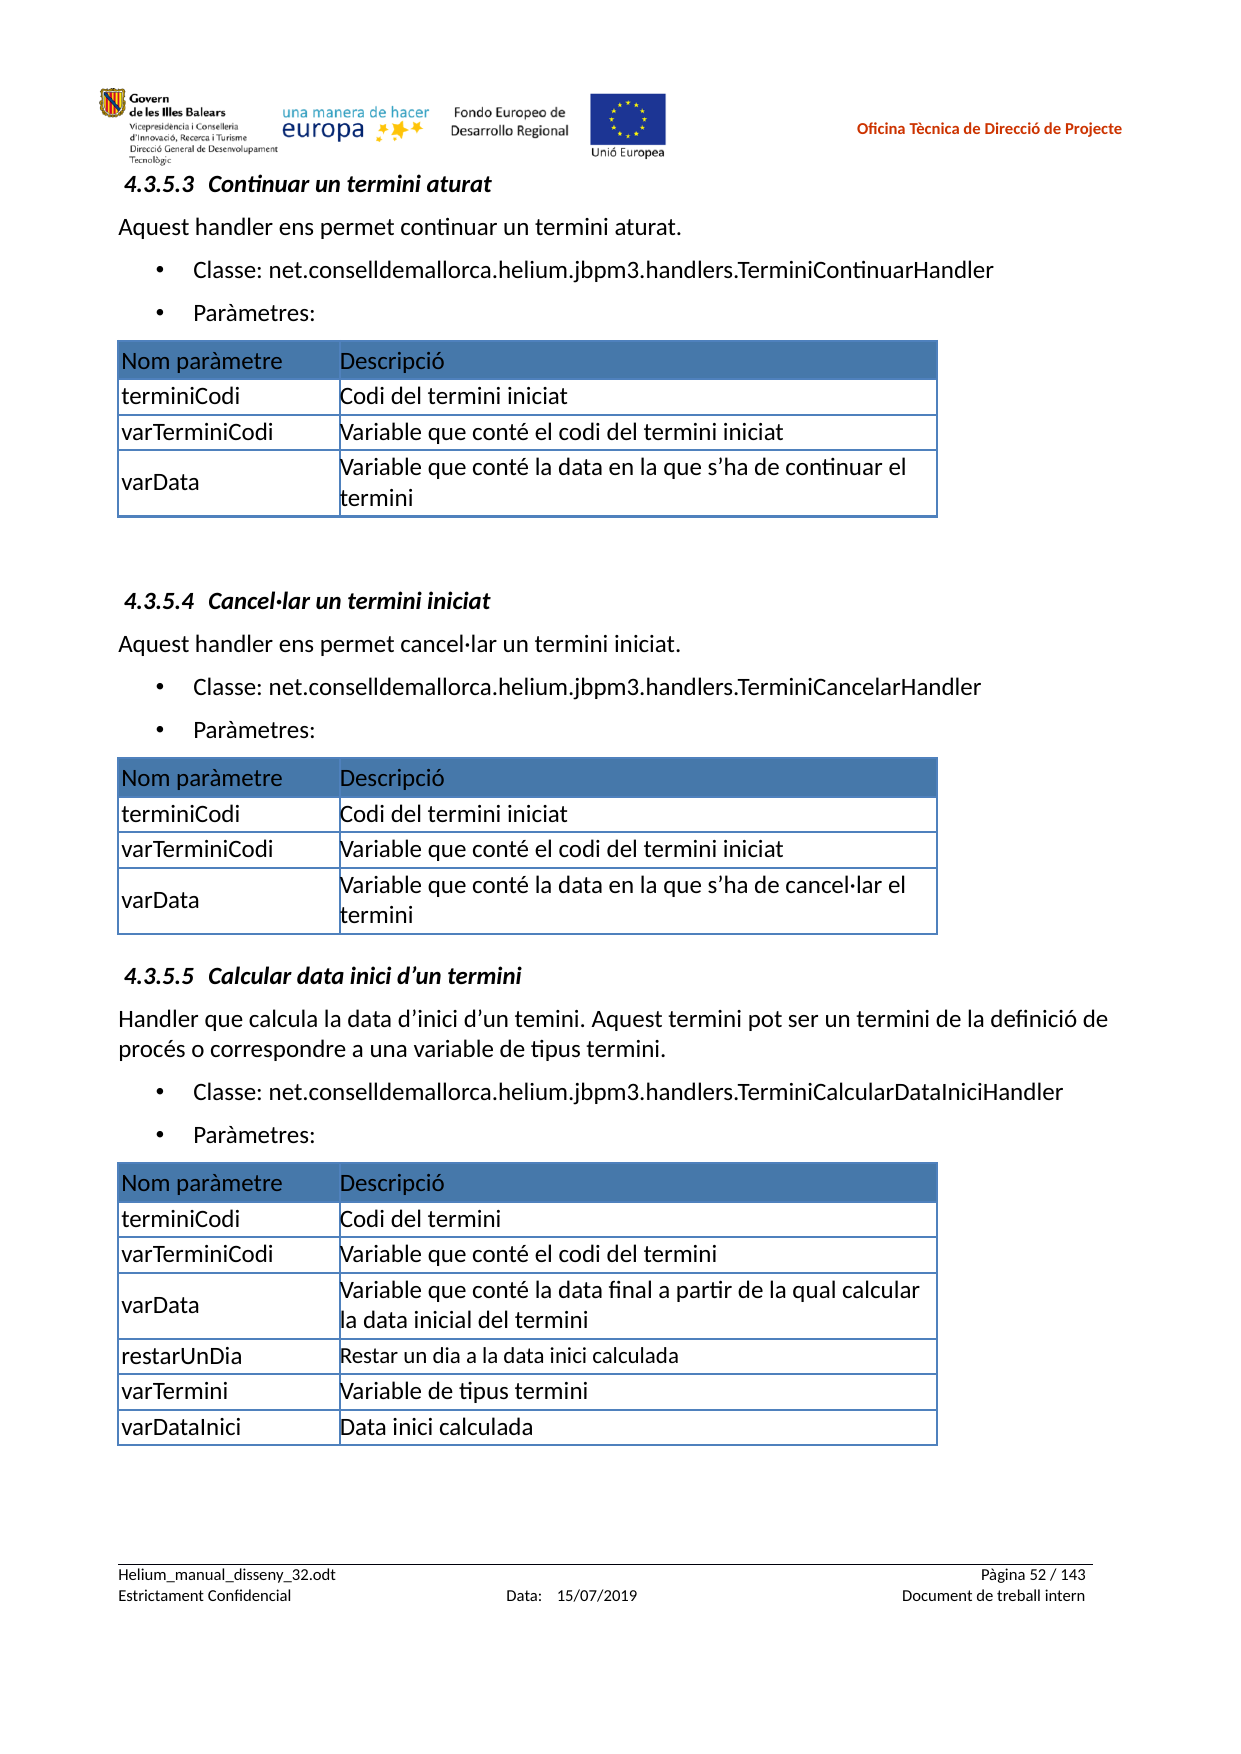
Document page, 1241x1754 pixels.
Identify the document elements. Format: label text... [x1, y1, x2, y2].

table_cell varData [119, 451, 339, 515]
table_cell Variable que conté el codi del termini iniciat [341, 833, 936, 867]
table_header Nom paràmetre [119, 1164, 339, 1201]
table_cell restarUnDia [119, 1340, 339, 1373]
table_cell Codi del termini iniciat [341, 798, 936, 831]
list Paràmetres: [156, 1119, 1122, 1150]
table_cell Variable que conté la data final a partir de la qual calcular la data inicial del termini [341, 1274, 936, 1338]
table_cell varDataInici [119, 1411, 339, 1444]
picture [99, 87, 668, 166]
table_cell varTerminiCodi [119, 416, 339, 449]
table_cell terminiCodi [119, 798, 339, 831]
list Paràmetres: [156, 714, 1122, 745]
table_cell varData [119, 869, 339, 933]
text Aquest handler ens permet cancel·lar un termini iniciat. [118, 628, 1122, 659]
list Classe: net.conselldemallorca.helium.jbpm3.handlers.TerminiCalcularDataIniciHandler [156, 1076, 1122, 1107]
table_cell varTerminiCodi [119, 833, 339, 867]
table_cell varTerminiCodi [119, 1238, 339, 1272]
table_header Descripció [341, 1164, 936, 1201]
subtitle Cancel·lar un termini iniciat [118, 585, 1122, 616]
subtitle Calcular data inici d’un termini [118, 960, 1122, 990]
table_cell Variable que conté el codi del termini [341, 1238, 936, 1272]
list Classe: net.conselldemallorca.helium.jbpm3.handlers.TerminiContinuarHandler [156, 254, 1122, 284]
table_header Nom paràmetre [119, 759, 339, 796]
table_cell Variable que conté el codi del termini iniciat [341, 416, 936, 449]
table_header Descripció [341, 759, 936, 796]
table_cell Codi del termini iniciat [341, 380, 936, 414]
table_cell Variable que conté la data en la que s’ha de cancel·lar el termini [341, 869, 936, 933]
table_cell Codi del termini [341, 1203, 936, 1236]
table_cell Data inici calculada [341, 1411, 936, 1444]
table_cell Restar un dia a la data inici calculada [341, 1340, 936, 1373]
table_cell Variable de tipus termini [341, 1375, 936, 1409]
table_header Descripció [341, 342, 936, 378]
table_cell Variable que conté la data en la que s’ha de continuar el termini [341, 451, 936, 515]
table_cell varData [119, 1274, 339, 1338]
table_cell terminiCodi [119, 380, 339, 414]
list Classe: net.conselldemallorca.helium.jbpm3.handlers.TerminiCancelarHandler [156, 671, 1122, 702]
list Paràmetres: [156, 297, 1122, 327]
text Handler que calcula la data d’inici d’un temini. Aquest termini pot ser un termini de la definició de procés o correspondre a una variable de tipus termini. [118, 1003, 1122, 1064]
table_cell terminiCodi [119, 1203, 339, 1236]
text Aquest handler ens permet continuar un termini aturat. [118, 211, 1122, 241]
subtitle Continuar un termini aturat [118, 168, 1122, 198]
table_cell varTermini [119, 1375, 339, 1409]
table_header Nom paràmetre [119, 342, 339, 378]
